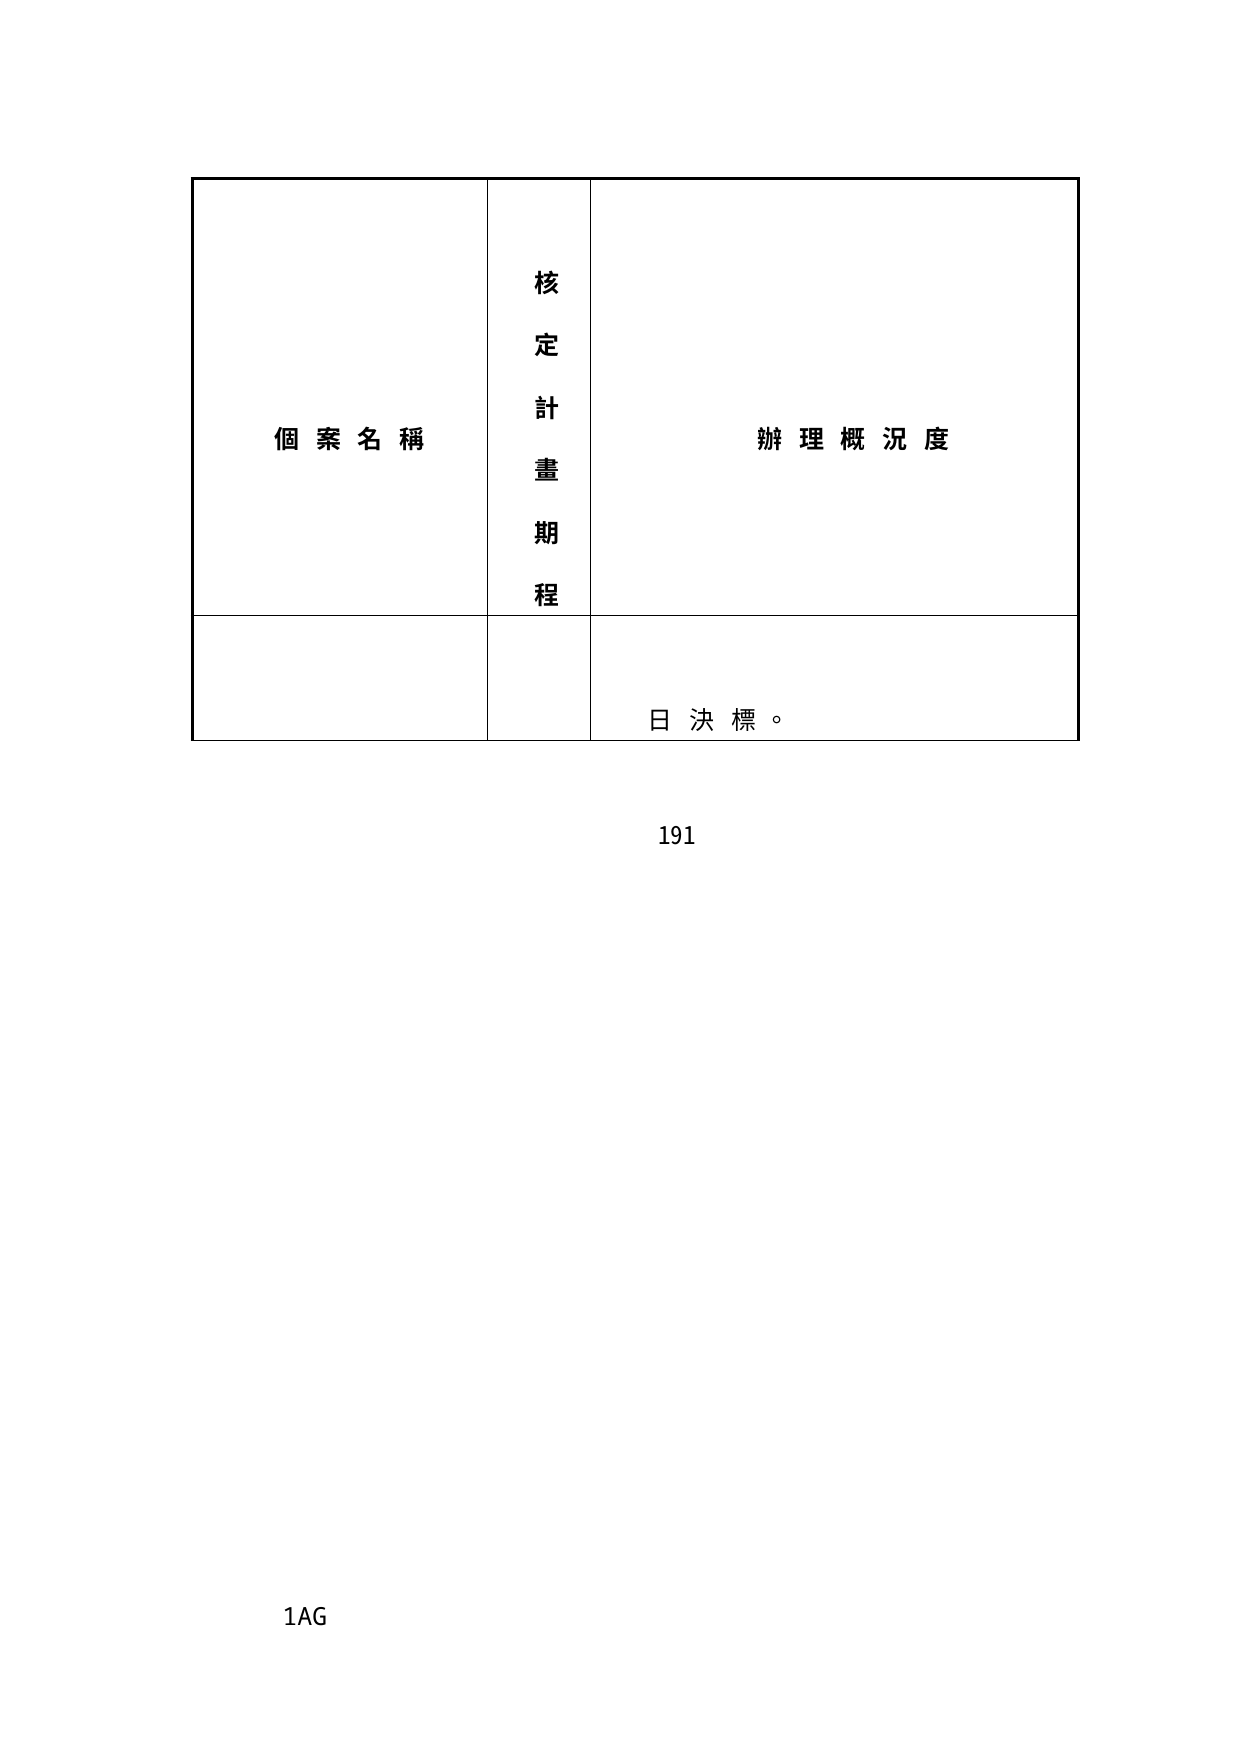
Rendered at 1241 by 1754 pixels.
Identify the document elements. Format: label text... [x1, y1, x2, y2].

table_cell [488, 616, 590, 740]
table_header 辦理概況度 [591, 180, 1077, 615]
table_cell [194, 616, 487, 740]
table_cell 日決標。 [591, 616, 1077, 740]
table_header 個案名稱 [194, 180, 487, 615]
table_header 核定計畫期程 [488, 180, 590, 615]
